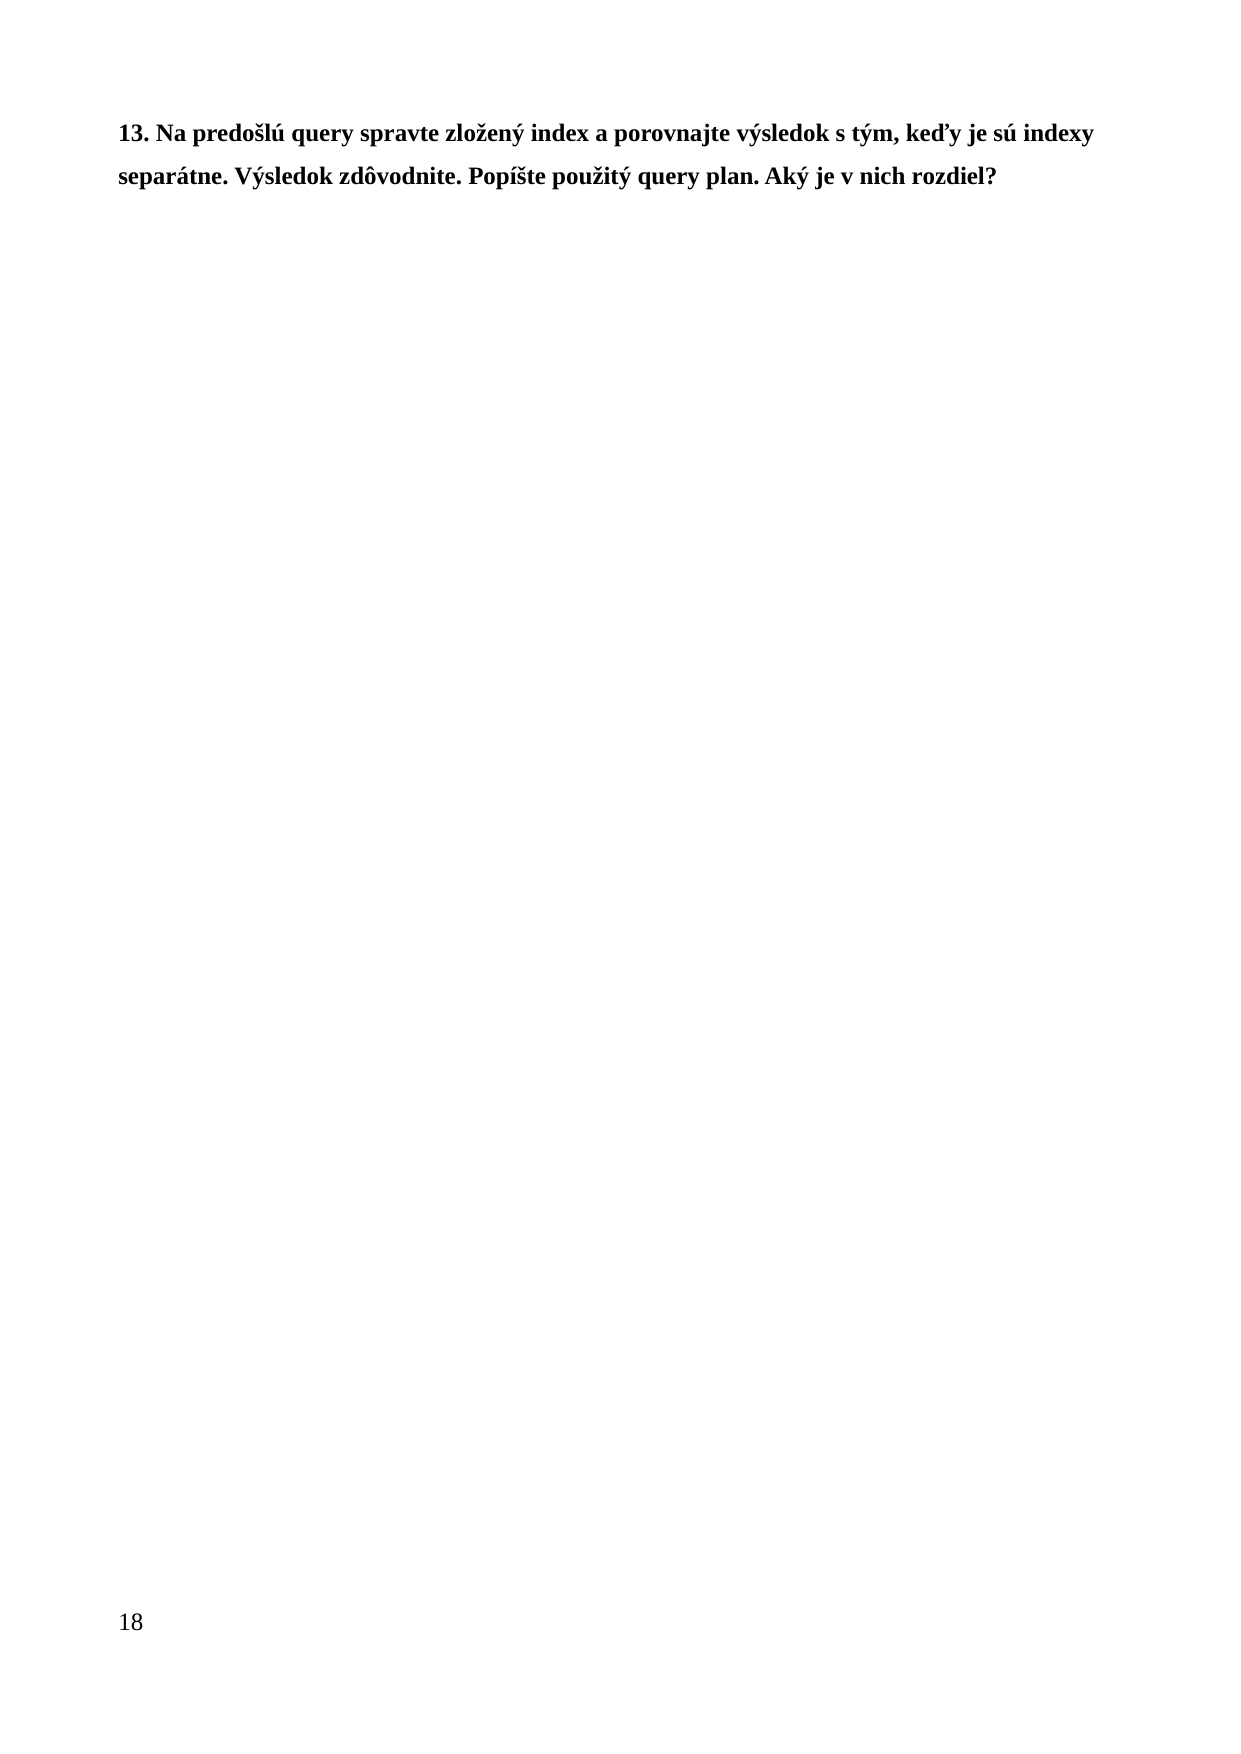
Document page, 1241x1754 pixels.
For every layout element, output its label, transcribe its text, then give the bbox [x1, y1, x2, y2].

text separátne. Výsledok zdôvodnite. Popíšte použitý query plan. Aký je v nich rozdiel? [118, 161, 1122, 190]
text 13. Na predošlú query spravte zložený index a porovnajte výsledok s tým, keďy je sú indexy [118, 118, 1122, 147]
